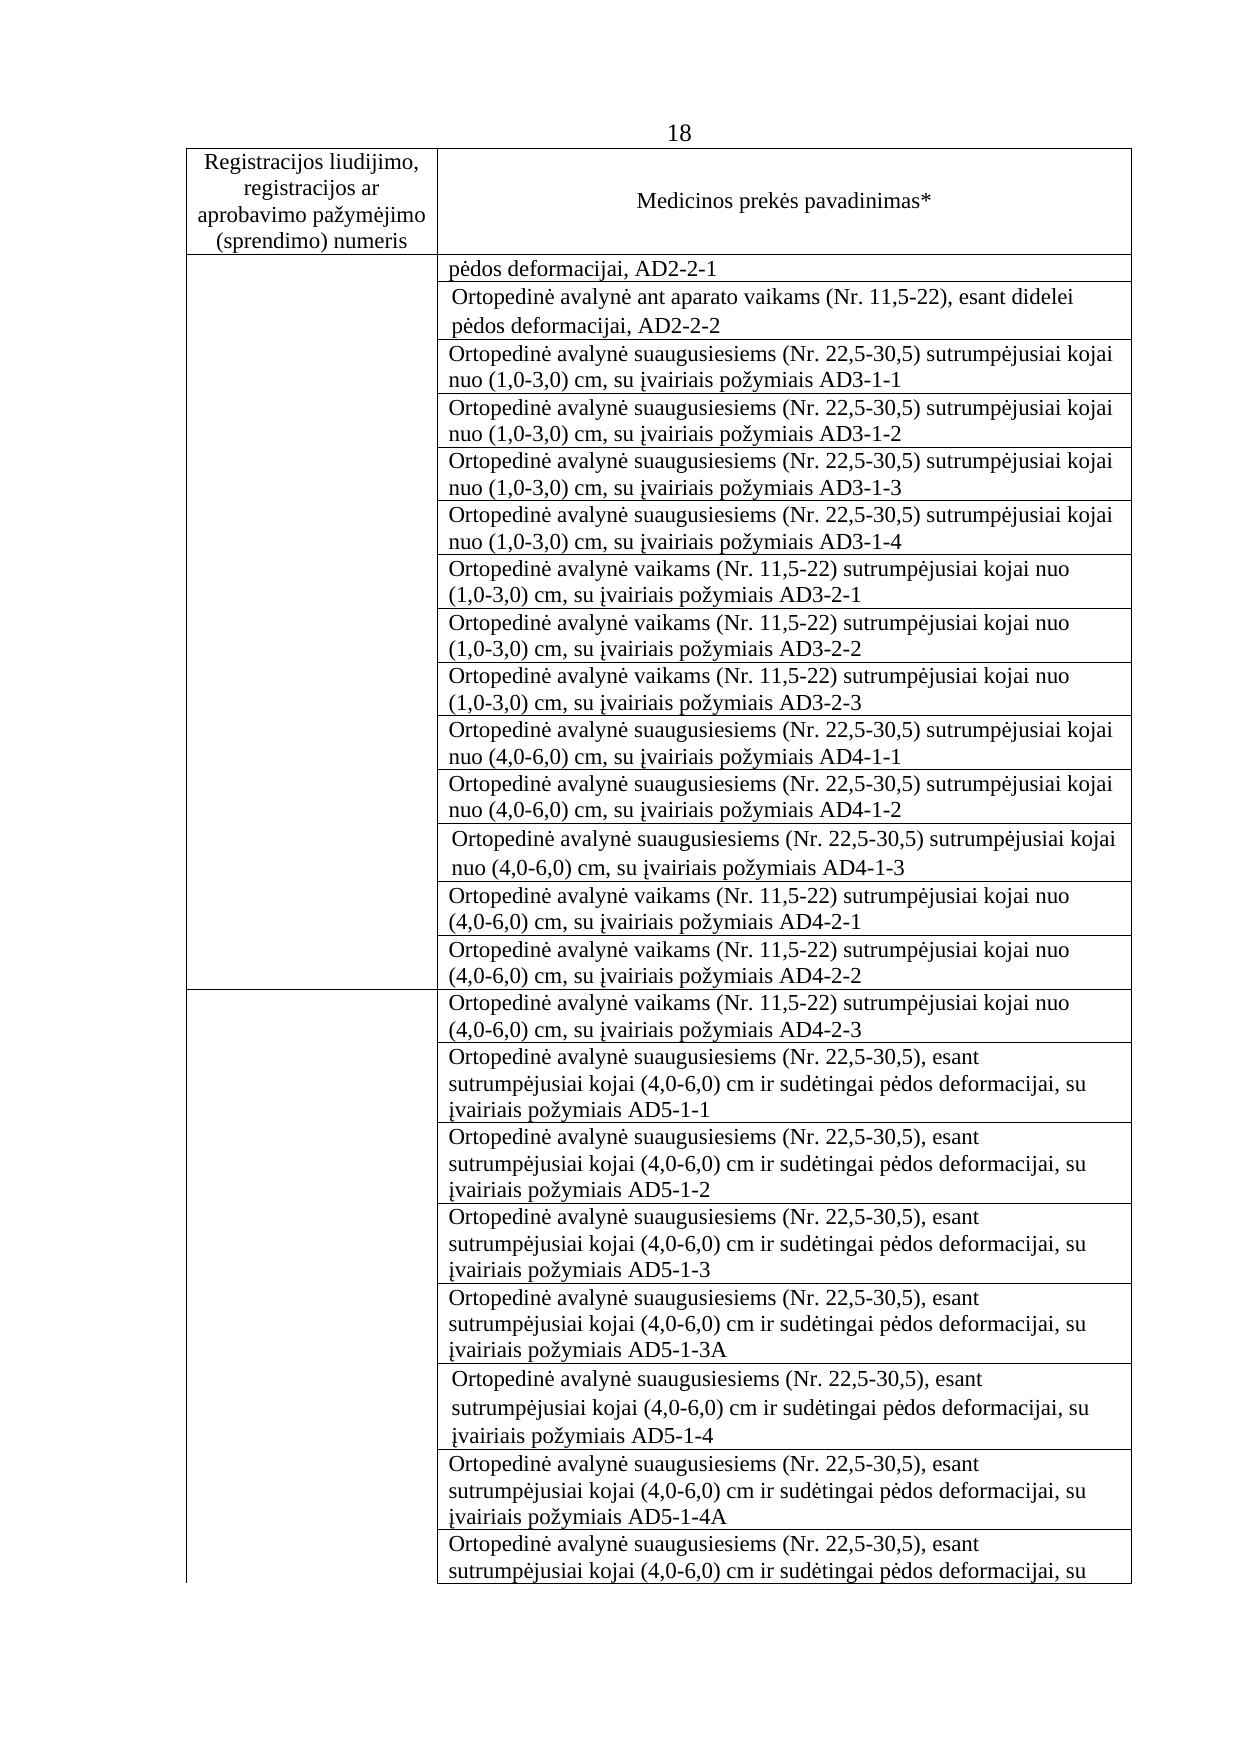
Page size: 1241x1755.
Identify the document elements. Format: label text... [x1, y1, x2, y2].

table_cell Ortopedinė avalynė suaugusiesiems (Nr. 22,5-30,5) sutrumpėjusiai kojai nuo (4,0-6,0) cm, su įvairiais požymiais AD4-1-2 [438, 770, 1131, 823]
table_cell Ortopedinė avalynė vaikams (Nr. 11,5-22) sutrumpėjusiai kojai nuo (4,0-6,0) cm, su įvairiais požymiais AD4-2-1 [438, 882, 1131, 935]
table_cell [177, 881, 186, 935]
table_cell [187, 608, 437, 662]
table_cell Ortopedinė avalynė suaugusiesiems (Nr. 22,5-30,5), esant sutrumpėjusiai kojai (4,0-6,0) cm ir sudėtingai pėdos deformacijai, su įvairiais požymiais AD5-1-4 [438, 1364, 1131, 1449]
table_cell [177, 1363, 186, 1449]
table_cell Ortopedinė avalynė suaugusiesiems (Nr. 22,5-30,5), esant sutrumpėjusiai kojai (4,0-6,0) cm ir sudėtingai pėdos deformacijai, su įvairiais požymiais AD5-1-1 [438, 1043, 1131, 1122]
table_cell Ortopedinė avalynė suaugusiesiems (Nr. 22,5-30,5), esant sutrumpėjusiai kojai (4,0-6,0) cm ir sudėtingai pėdos deformacijai, su įvairiais požymiais AD5-1-3 [438, 1204, 1131, 1282]
table_cell [177, 339, 186, 393]
table_cell Ortopedinė avalynė ant aparato vaikams (Nr. 11,5-22), esant didelei pėdos deformacijai, AD2-2-2 [438, 282, 1131, 339]
table_cell [187, 500, 437, 554]
table_cell [177, 1122, 186, 1202]
table_cell Ortopedinė avalynė suaugusiesiems (Nr. 22,5-30,5) sutrumpėjusiai kojai nuo (1,0-3,0) cm, su įvairiais požymiais AD3-1-3 [438, 448, 1131, 500]
table_cell [187, 1449, 437, 1529]
table_cell [177, 254, 186, 281]
table_cell [187, 281, 437, 339]
table_cell Ortopedinė avalynė suaugusiesiems (Nr. 22,5-30,5), esant sutrumpėjusiai kojai (4,0-6,0) cm ir sudėtingai pėdos deformacijai, su [438, 1530, 1131, 1583]
table_cell [177, 1529, 186, 1583]
table_cell [177, 281, 186, 339]
table_cell [187, 715, 437, 769]
table_cell [177, 447, 186, 500]
table_cell [187, 255, 437, 281]
table_cell [177, 608, 186, 662]
table_cell [187, 1529, 437, 1583]
table_cell [177, 1203, 186, 1282]
table_cell pėdos deformacijai, AD2-2-1 [438, 255, 1131, 281]
table_cell [177, 769, 186, 823]
table_cell [177, 554, 186, 608]
table_cell Ortopedinė avalynė vaikams (Nr. 11,5-22) sutrumpėjusiai kojai nuo (1,0-3,0) cm, su įvairiais požymiais AD3-2-3 [438, 663, 1131, 715]
table_cell [177, 662, 186, 715]
table_cell [177, 1042, 186, 1122]
table_cell [187, 447, 437, 500]
table_cell Ortopedinė avalynė suaugusiesiems (Nr. 22,5-30,5) sutrumpėjusiai kojai nuo (1,0-3,0) cm, su įvairiais požymiais AD3-1-2 [438, 394, 1131, 447]
table_cell [187, 554, 437, 608]
table_cell Ortopedinė avalynė vaikams (Nr. 11,5-22) sutrumpėjusiai kojai nuo (1,0-3,0) cm, su įvairiais požymiais AD3-2-2 [438, 609, 1131, 662]
table_cell Ortopedinė avalynė suaugusiesiems (Nr. 22,5-30,5) sutrumpėjusiai kojai nuo (1,0-3,0) cm, su įvairiais požymiais AD3-1-4 [438, 501, 1131, 554]
table_cell [187, 662, 437, 715]
table_cell Ortopedinė avalynė suaugusiesiems (Nr. 22,5-30,5) sutrumpėjusiai kojai nuo (4,0-6,0) cm, su įvairiais požymiais AD4-1-3 [438, 824, 1131, 881]
table_cell [187, 990, 437, 1042]
table_cell [177, 715, 186, 769]
table_cell [187, 393, 437, 447]
table_cell [187, 1283, 437, 1363]
table_cell Ortopedinė avalynė vaikams (Nr. 11,5-22) sutrumpėjusiai kojai nuo (4,0-6,0) cm, su įvairiais požymiais AD4-2-3 [438, 990, 1131, 1042]
table_cell Ortopedinė avalynė suaugusiesiems (Nr. 22,5-30,5), esant sutrumpėjusiai kojai (4,0-6,0) cm ir sudėtingai pėdos deformacijai, su įvairiais požymiais AD5-1-3A [438, 1284, 1131, 1363]
table_cell [187, 1363, 437, 1449]
table_header Registracijos liudijimo, registracijos ar aprobavimo pažymėjimo (sprendimo) numeris [187, 149, 437, 253]
table_cell Ortopedinė avalynė suaugusiesiems (Nr. 22,5-30,5) sutrumpėjusiai kojai nuo (1,0-3,0) cm, su įvairiais požymiais AD3-1-1 [438, 340, 1131, 393]
table_cell [177, 1449, 186, 1529]
table_cell [177, 500, 186, 554]
table_cell [187, 881, 437, 935]
table_cell [187, 769, 437, 823]
table_header [177, 148, 186, 253]
table_header Medicinos prekės pavadinimas* [438, 149, 1131, 253]
table_cell Ortopedinė avalynė vaikams (Nr. 11,5-22) sutrumpėjusiai kojai nuo (4,0-6,0) cm, su įvairiais požymiais AD4-2-2 [438, 936, 1131, 988]
table_cell [187, 935, 437, 988]
table_cell [187, 339, 437, 393]
table_cell [177, 393, 186, 447]
table_cell [177, 1283, 186, 1363]
table_cell Ortopedinė avalynė suaugusiesiems (Nr. 22,5-30,5), esant sutrumpėjusiai kojai (4,0-6,0) cm ir sudėtingai pėdos deformacijai, su įvairiais požymiais AD5-1-4A [438, 1450, 1131, 1529]
table_cell [187, 1042, 437, 1122]
table_cell Ortopedinė avalynė suaugusiesiems (Nr. 22,5-30,5) sutrumpėjusiai kojai nuo (4,0-6,0) cm, su įvairiais požymiais AD4-1-1 [438, 716, 1131, 769]
table_cell [177, 823, 186, 881]
table_cell [187, 1203, 437, 1282]
table_cell Ortopedinė avalynė vaikams (Nr. 11,5-22) sutrumpėjusiai kojai nuo (1,0-3,0) cm, su įvairiais požymiais AD3-2-1 [438, 555, 1131, 608]
table_cell [187, 1122, 437, 1202]
table_cell [177, 935, 186, 988]
table_cell [187, 823, 437, 881]
table_cell Ortopedinė avalynė suaugusiesiems (Nr. 22,5-30,5), esant sutrumpėjusiai kojai (4,0-6,0) cm ir sudėtingai pėdos deformacijai, su įvairiais požymiais AD5-1-2 [438, 1123, 1131, 1202]
table_cell [177, 989, 186, 1042]
